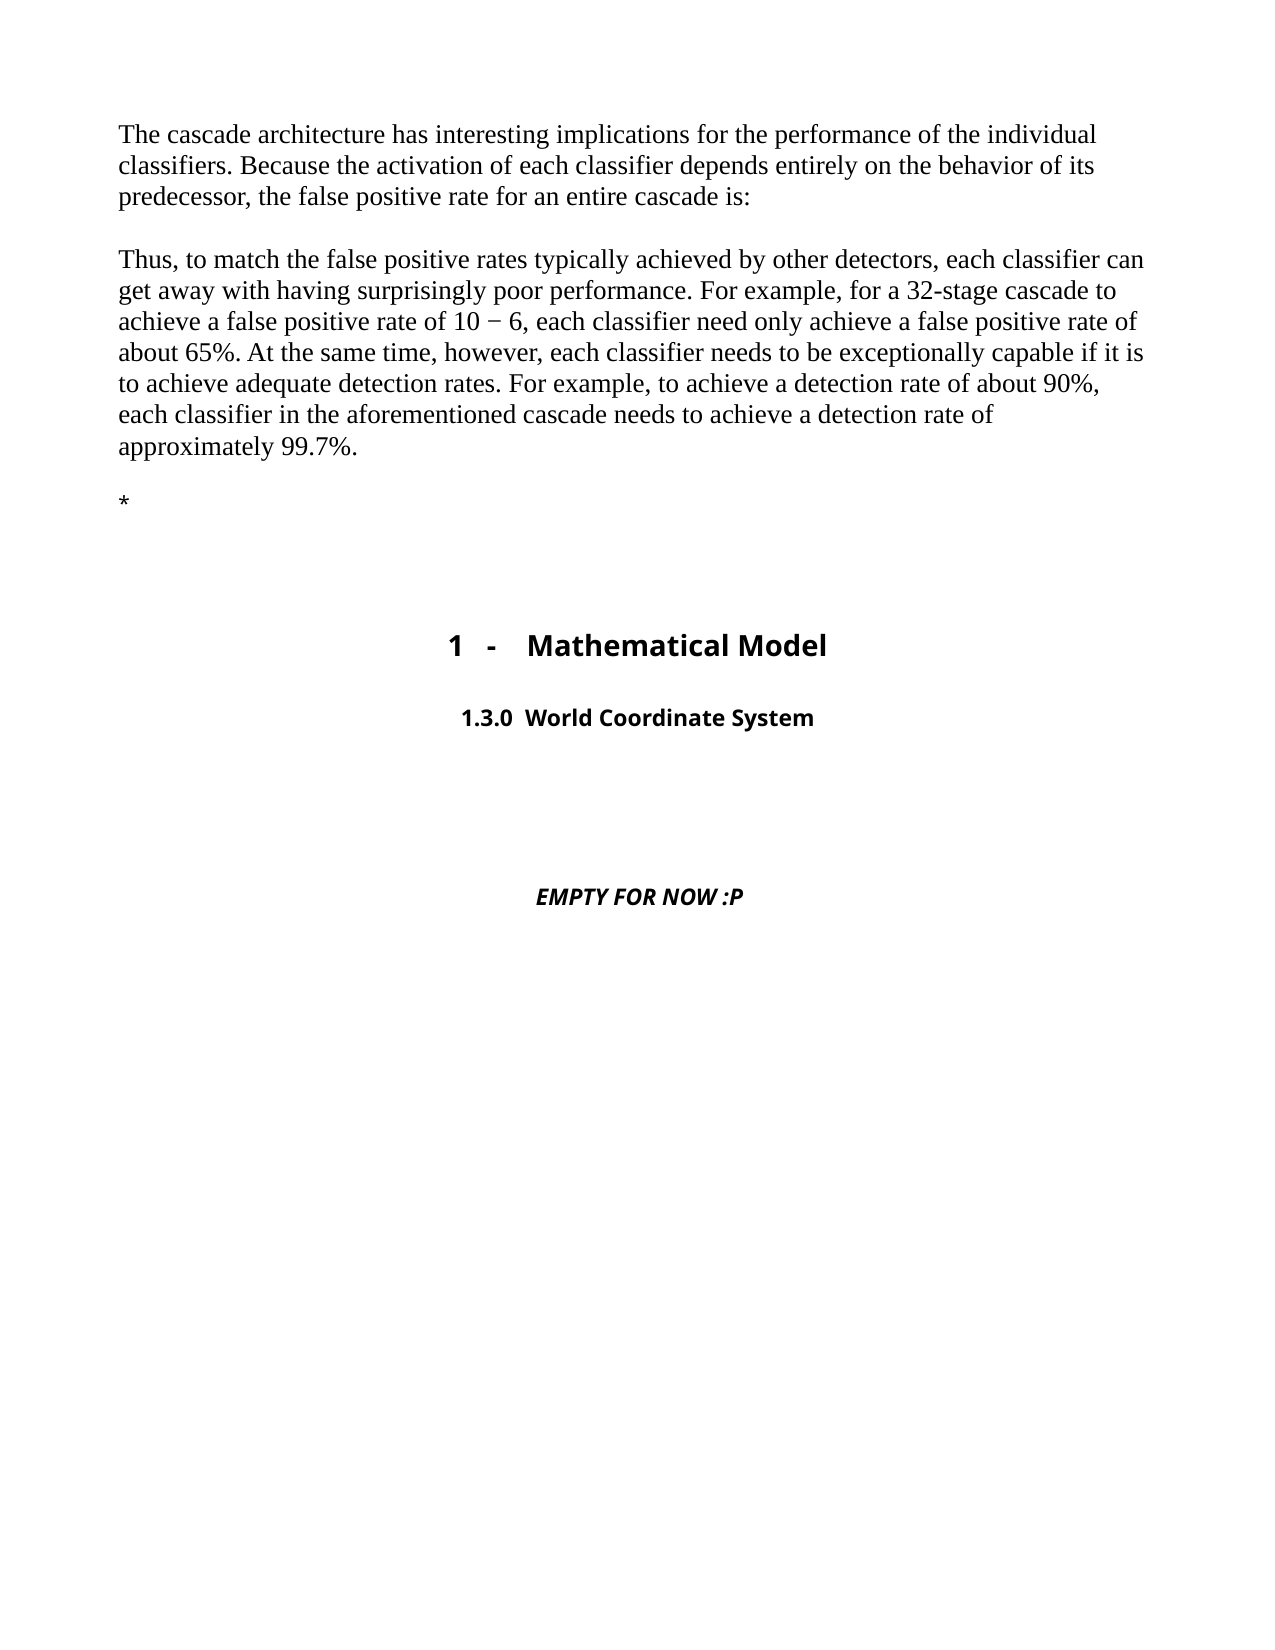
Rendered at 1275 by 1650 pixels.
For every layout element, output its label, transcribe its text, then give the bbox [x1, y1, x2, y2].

text The cascade architecture has interesting implications for the performance of the individual classifiers. Because the activation of each classifier depends entirely on the behavior of its predecessor, the false positive rate for an entire cascade is: [118, 118, 1157, 212]
text EMPTY FOR NOW :P [118, 881, 1157, 912]
text Thus, to match the false positive rates typically achieved by other detectors, each classifier can get away with having surprisingly poor performance. For example, for a 32-stage cascade to achieve a false positive rate of 10 − 6, each classifier need only achieve a false positive rate of about 65%. At the same time, however, each classifier needs to be exceptionally capable if it is to achieve adequate detection rates. For example, to achieve a detection rate of about 90%, each classifier in the aforementioned cascade needs to achieve a detection rate of approximately 99.7%. [118, 243, 1157, 461]
text 1 - Mathematical Model [118, 625, 1157, 665]
text 1.3.0 World Coordinate System [118, 702, 1157, 733]
text * [118, 489, 1157, 518]
